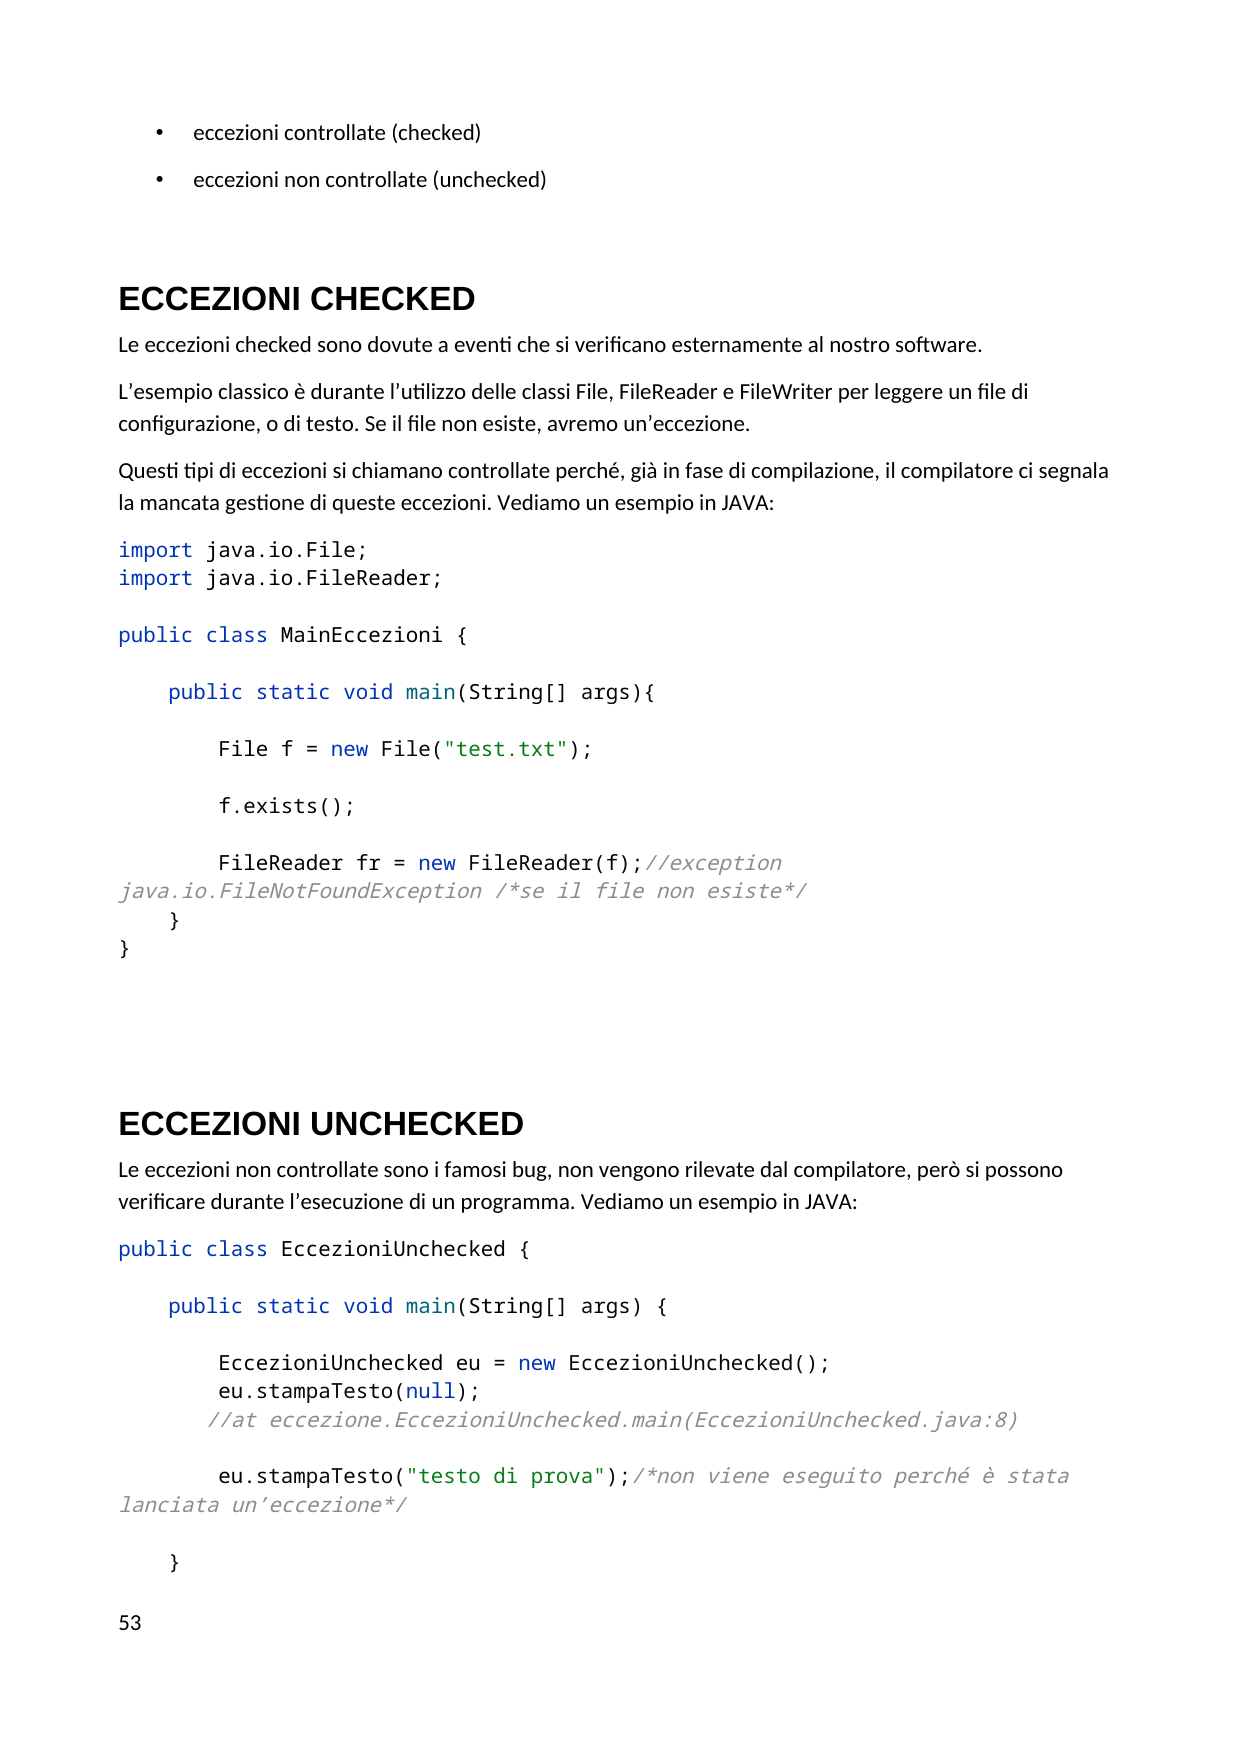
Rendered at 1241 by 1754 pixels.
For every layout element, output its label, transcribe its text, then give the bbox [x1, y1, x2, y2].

subtitle ECCEZIONI UNCHECKED [118, 1104, 1122, 1143]
list eccezioni non controllate (unchecked) [156, 165, 1122, 193]
list eccezioni controllate (checked) [156, 118, 1122, 146]
text public class EccezioniUnchecked { public static void main(String[] args) { EccezioniUnchecked eu = new EccezioniUnchecked(); eu.stampaTesto(null); //at eccezione.EccezioniUnchecked.main(EccezioniUnchecked.java:8) eu.stampaTesto("testo di prova");/*non viene eseguito perché è stata lanciata un’eccezione*/ } [118, 1234, 1122, 1575]
text Questi tipi di eccezioni si chiamano controllate perché, già in fase di compilazione, il compilatore ci segnala la mancata gestione di queste eccezioni. Vediamo un esempio in JAVA: [118, 456, 1122, 516]
text import java.io.File; import java.io.FileReader; public class MainEccezioni { public static void main(String[] args){ File f = new File("test.txt"); f.exists(); FileReader fr = new FileReader(f);//exception java.io.FileNotFoundException /*se il file non esiste*/ } } [118, 535, 1122, 962]
text Le eccezioni checked sono dovute a eventi che si verificano esternamente al nostro software. [118, 330, 1122, 358]
text Le eccezioni non controllate sono i famosi bug, non vengono rilevate dal compilatore, però si possono verificare durante l’esecuzione di un programma. Vediamo un esempio in JAVA: [118, 1155, 1122, 1215]
subtitle ECCEZIONI CHECKED [118, 279, 1122, 318]
text L’esempio classico è durante l’utilizzo delle classi File, FileReader e FileWriter per leggere un file di configurazione, o di testo. Se il file non esiste, avremo un’eccezione. [118, 377, 1122, 437]
